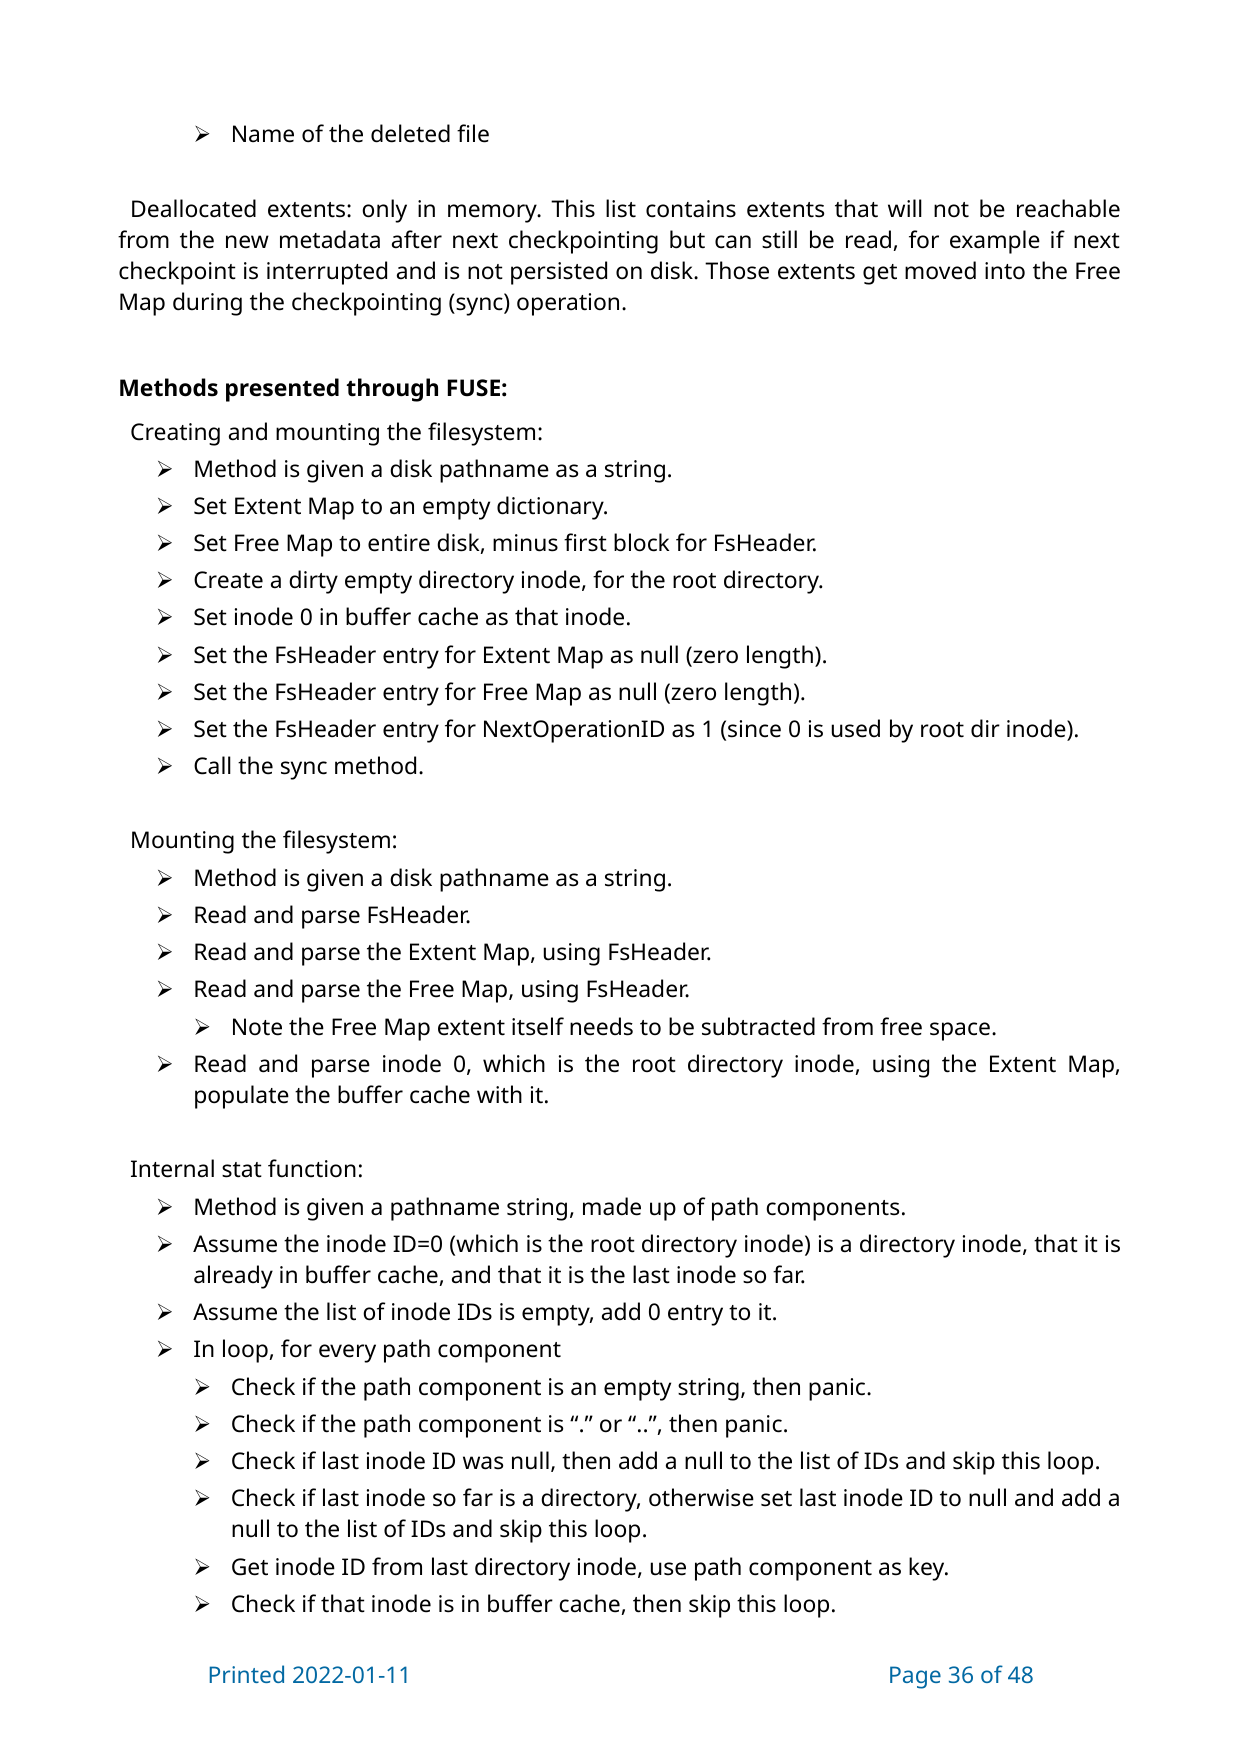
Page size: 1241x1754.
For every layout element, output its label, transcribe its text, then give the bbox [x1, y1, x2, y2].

list Check if the path component is an empty string, then panic. [193, 1370, 1122, 1402]
text Mounting the filesystem: [118, 824, 1122, 856]
list Get inode ID from last directory inode, use path component as key. [193, 1550, 1122, 1582]
list Call the sync method. [156, 750, 1122, 781]
text Internal stat function: [118, 1153, 1122, 1184]
list Name of the deleted file [193, 118, 1122, 149]
list Set the FsHeader entry for Extent Map as null (zero length). [156, 638, 1122, 670]
list Check if last inode ID was null, then add a null to the list of IDs and skip this loop. [193, 1445, 1122, 1476]
list Read and parse the Free Map, using FsHeader. [156, 973, 1122, 1004]
list Read and parse inode 0, which is the root directory inode, using the Extent Map, populate the buffer cache with it. [156, 1048, 1122, 1110]
subtitle Methods presented through FUSE: [118, 372, 1122, 404]
list Set Extent Map to an empty dictionary. [156, 490, 1122, 521]
list Method is given a pathname string, made up of path components. [156, 1190, 1122, 1222]
list Read and parse the Extent Map, using FsHeader. [156, 936, 1122, 967]
list Set inode 0 in buffer cache as that inode. [156, 601, 1122, 633]
list Assume the list of inode IDs is empty, add 0 entry to it. [156, 1296, 1122, 1327]
list Check if last inode so far is a directory, otherwise set last inode ID to null and add a null to the list of IDs and skip this loop. [193, 1482, 1122, 1544]
text Creating and mounting the filesystem: [118, 415, 1122, 447]
list Method is given a disk pathname as a string. [156, 453, 1122, 484]
list Set the FsHeader entry for Free Map as null (zero length). [156, 676, 1122, 707]
list Note the Free Map extent itself needs to be subtracted from free space. [193, 1010, 1122, 1042]
list Read and parse FsHeader. [156, 899, 1122, 930]
list Method is given a disk pathname as a string. [156, 862, 1122, 893]
list Set the FsHeader entry for NextOperationID as 1 (since 0 is used by root dir inode). [156, 713, 1122, 744]
list Assume the inode ID=0 (which is the root directory inode) is a directory inode, that it is already in buffer cache, and that it is the last inode so far. [156, 1228, 1122, 1290]
list Create a dirty empty directory inode, for the root directory. [156, 564, 1122, 595]
list Check if that inode is in buffer cache, then skip this loop. [193, 1588, 1122, 1619]
list In loop, for every path component [156, 1333, 1122, 1364]
list Set Free Map to entire disk, minus first block for FsHeader. [156, 527, 1122, 558]
list Check if the path component is “.” or “..”, then panic. [193, 1408, 1122, 1439]
text Deallocated extents: only in memory. This list contains extents that will not be reachable from the new metadata after next checkpointing but can still be read, for example if next checkpoint is interrupted and is not persisted on disk. Those extents get moved into the Free Map during the checkpointing (sync) operation. [118, 192, 1122, 317]
